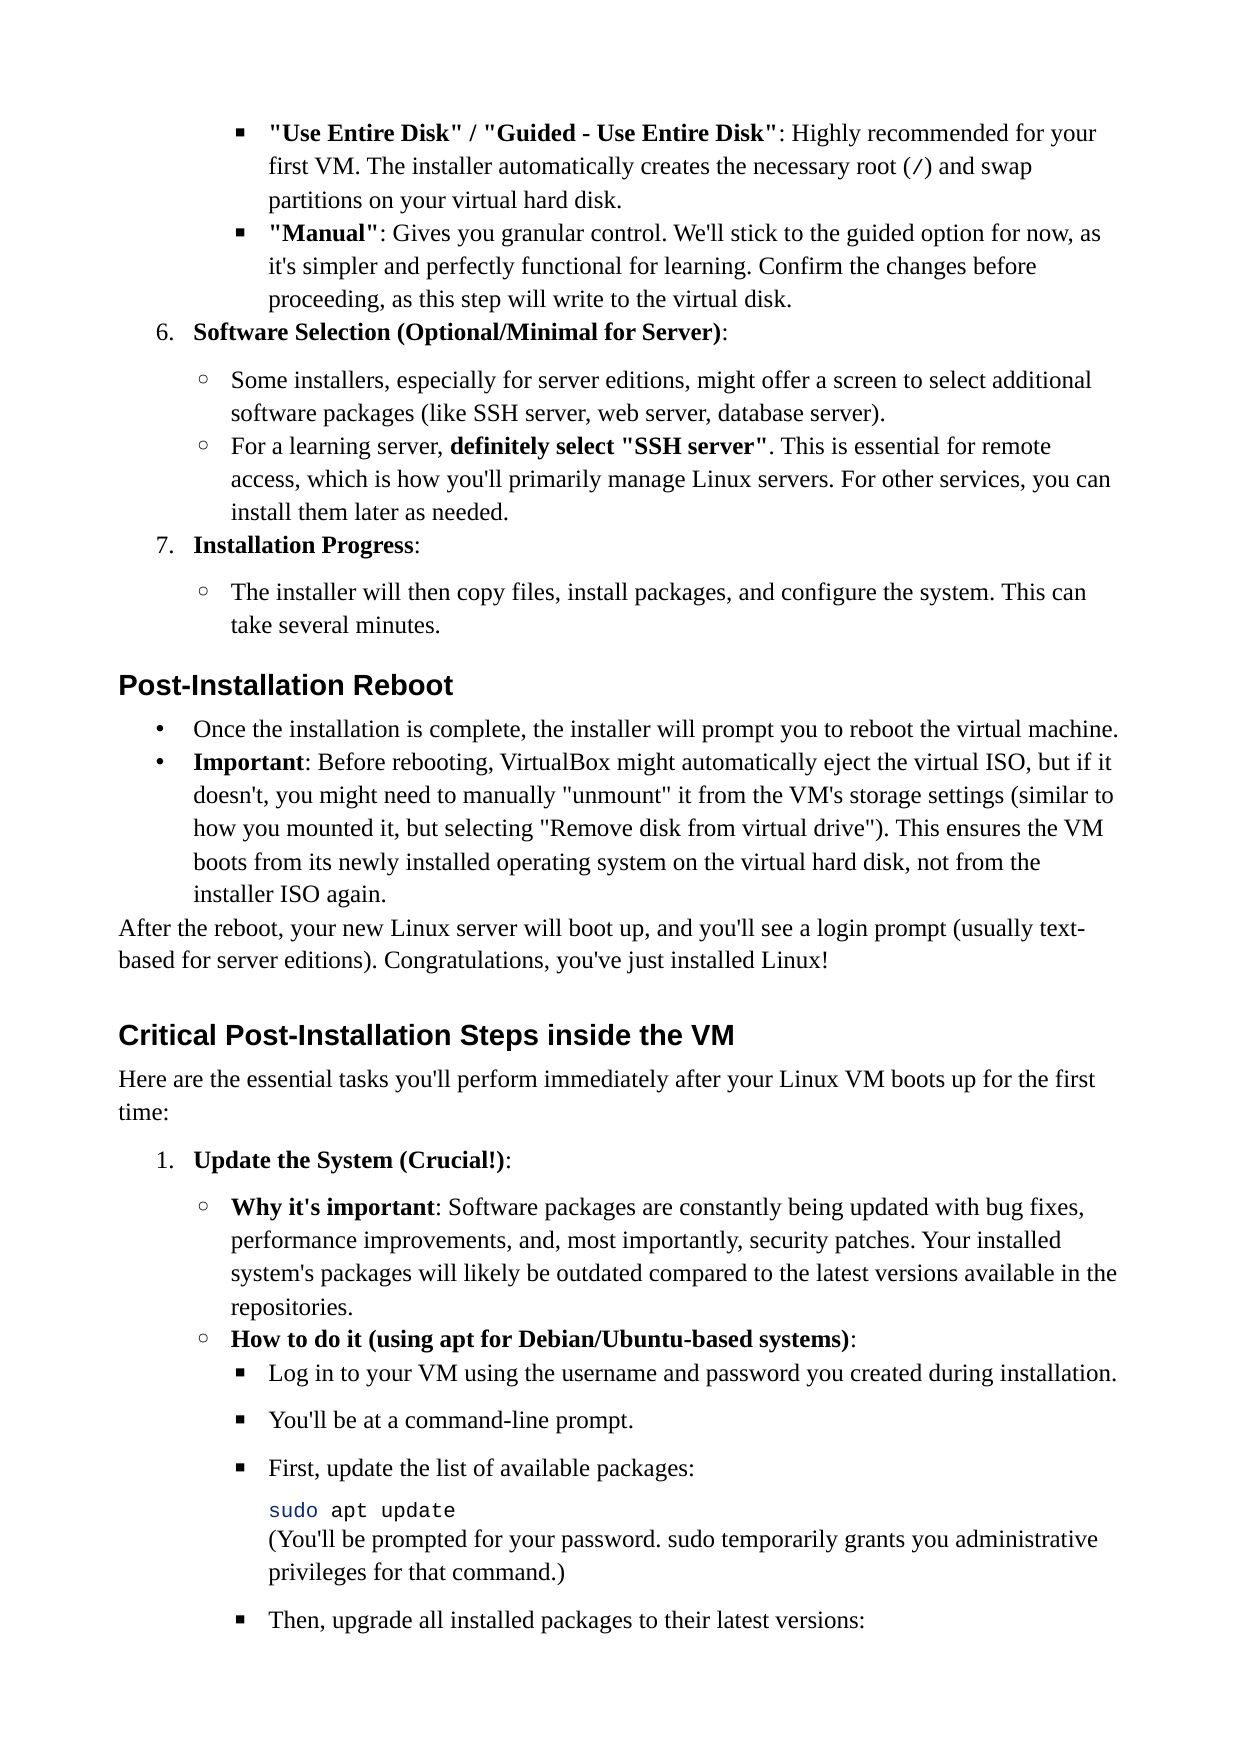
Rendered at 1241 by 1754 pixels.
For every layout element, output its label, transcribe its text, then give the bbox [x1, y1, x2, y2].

list Why it's important: Software packages are constantly being updated with bug fixes, performance improvements, and, most importantly, security patches. Your installed system's packages will likely be outdated compared to the latest versions available in the repositories. [193, 1192, 1122, 1320]
list Software Selection (Optional/Minimal for Server): [156, 317, 1122, 346]
list Once the installation is complete, the installer will prompt you to reboot the virtual machine. [156, 714, 1122, 743]
list The installer will then copy files, install packages, and configure the system. This can take several minutes. [193, 577, 1122, 639]
subtitle Post-Installation Reboot [118, 668, 1122, 702]
list Installation Progress: [156, 530, 1122, 558]
text After the reboot, your new Linux server will boot up, and you'll see a login prompt (usually text-based for server editions). Congratulations, you've just installed Linux! [118, 913, 1122, 974]
list "Manual": Gives you granular control. We'll stick to the guided option for now, as it's simpler and perfectly functional for learning. Confirm the changes before proceeding, as this step will write to the virtual disk. [231, 218, 1122, 313]
list "Use Entire Disk" / "Guided - Use Entire Disk": Highly recommended for your first VM. The installer automatically creates the necessary root (/) and swap partitions on your virtual hard disk. [231, 118, 1122, 214]
list Some installers, especially for server editions, might offer a screen to select additional software packages (like SSH server, web server, database server). [193, 365, 1122, 426]
list Then, upgrade all installed packages to their latest versions: [231, 1605, 1122, 1633]
list You'll be at a command-line prompt. [231, 1405, 1122, 1434]
list Log in to your VM using the username and password you created during installation. [231, 1358, 1122, 1386]
subtitle Critical Post-Installation Steps inside the VM [118, 1018, 1122, 1052]
list (You'll be prompted for your password. sudo temporarily grants you administrative privileges for that command.) [231, 1524, 1122, 1586]
list First, update the list of available packages: [231, 1453, 1122, 1482]
list How to do it (using apt for Debian/Ubuntu-based systems): [193, 1324, 1122, 1353]
text Here are the essential tasks you'll perform immediately after your Linux VM boots up for the first time: [118, 1064, 1122, 1126]
list sudo apt update [231, 1500, 1122, 1524]
list Important: Before rebooting, VirtualBox might automatically eject the virtual ISO, but if it doesn't, you might need to manually "unmount" it from the VM's storage settings (similar to how you mounted it, but selecting "Remove disk from virtual drive"). This ensures the VM boots from its newly installed operating system on the virtual hard disk, not from the installer ISO again. [156, 747, 1122, 908]
list Update the System (Crucial!): [156, 1145, 1122, 1174]
list For a learning server, definitely select "SSH server". This is essential for remote access, which is how you'll primarily manage Linux servers. For other services, you can install them later as needed. [193, 431, 1122, 526]
